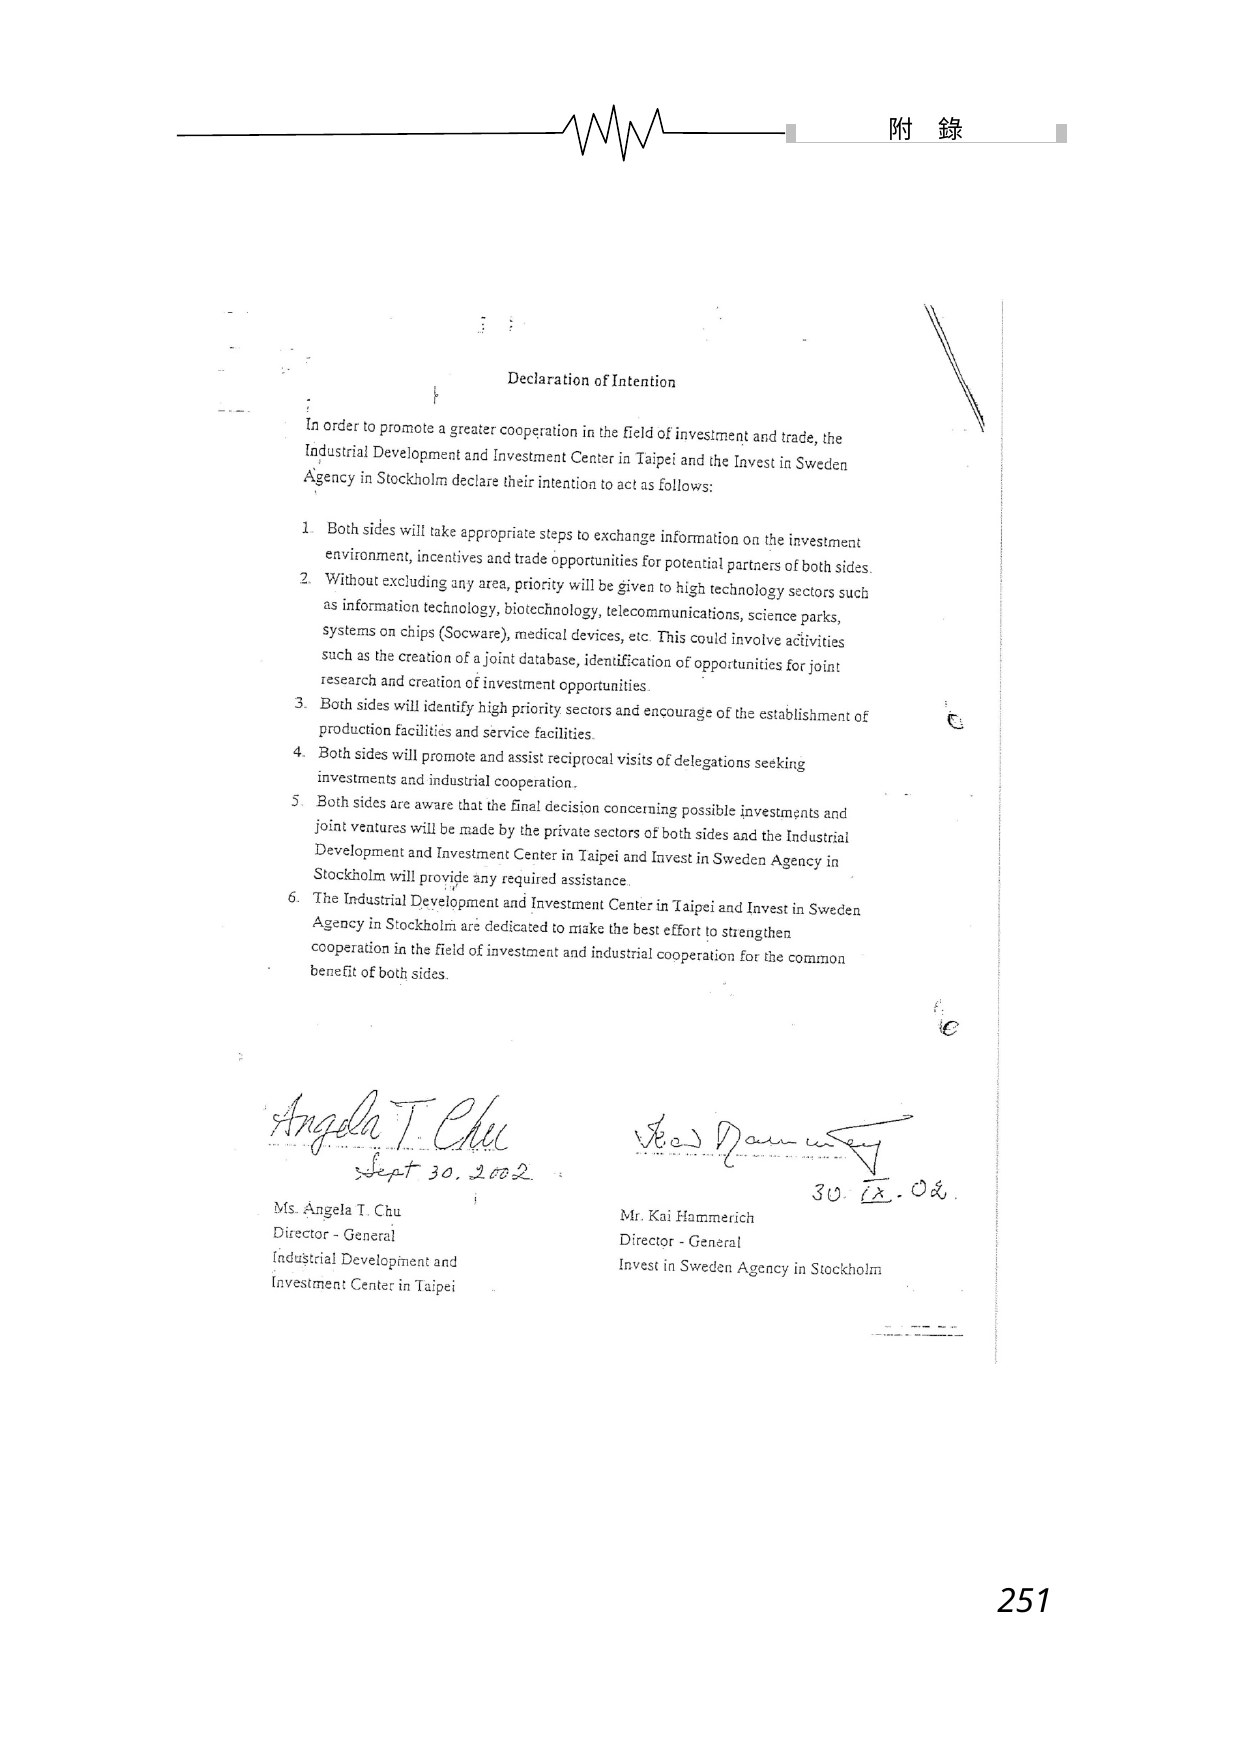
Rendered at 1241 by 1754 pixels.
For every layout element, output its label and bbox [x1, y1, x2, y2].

picture [182, 282, 1069, 1364]
